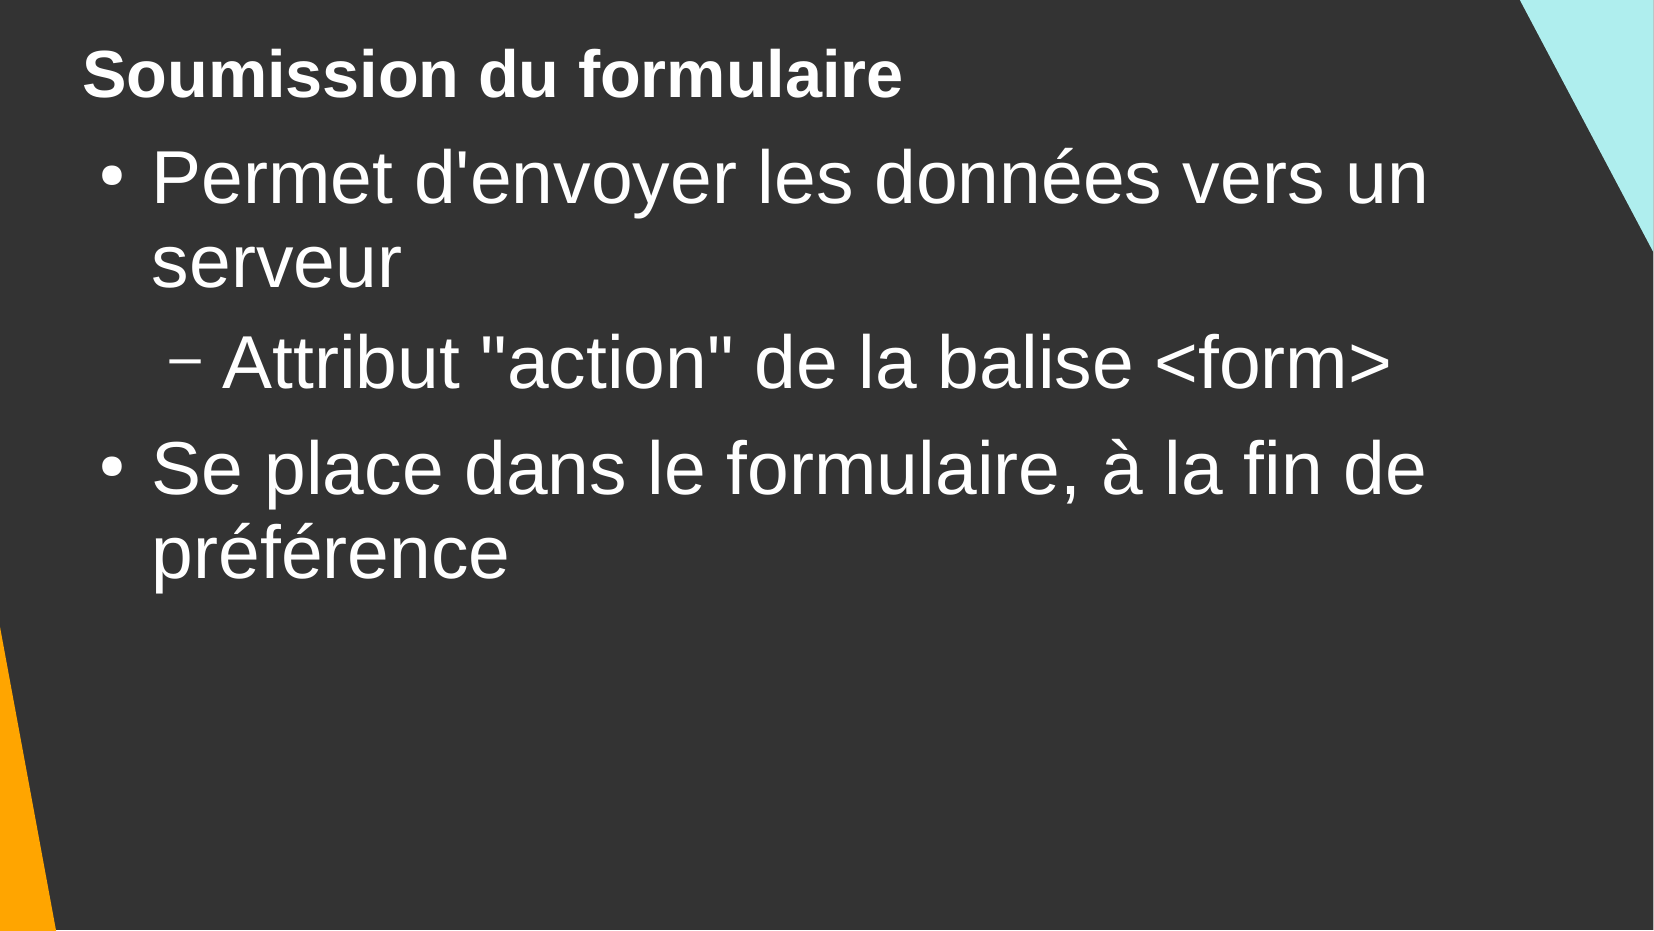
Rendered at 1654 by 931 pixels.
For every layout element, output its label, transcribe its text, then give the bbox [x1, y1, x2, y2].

text_box [1519, 0, 1654, 254]
text_box [0, 626, 57, 931]
list Permet d'envoyer les données vers un serveur Attribut "action" de la balise <form> Se place dans le formulaire, à la fin de préférence [80, 135, 1605, 615]
title Soumission du formulaire [82, 37, 1571, 114]
